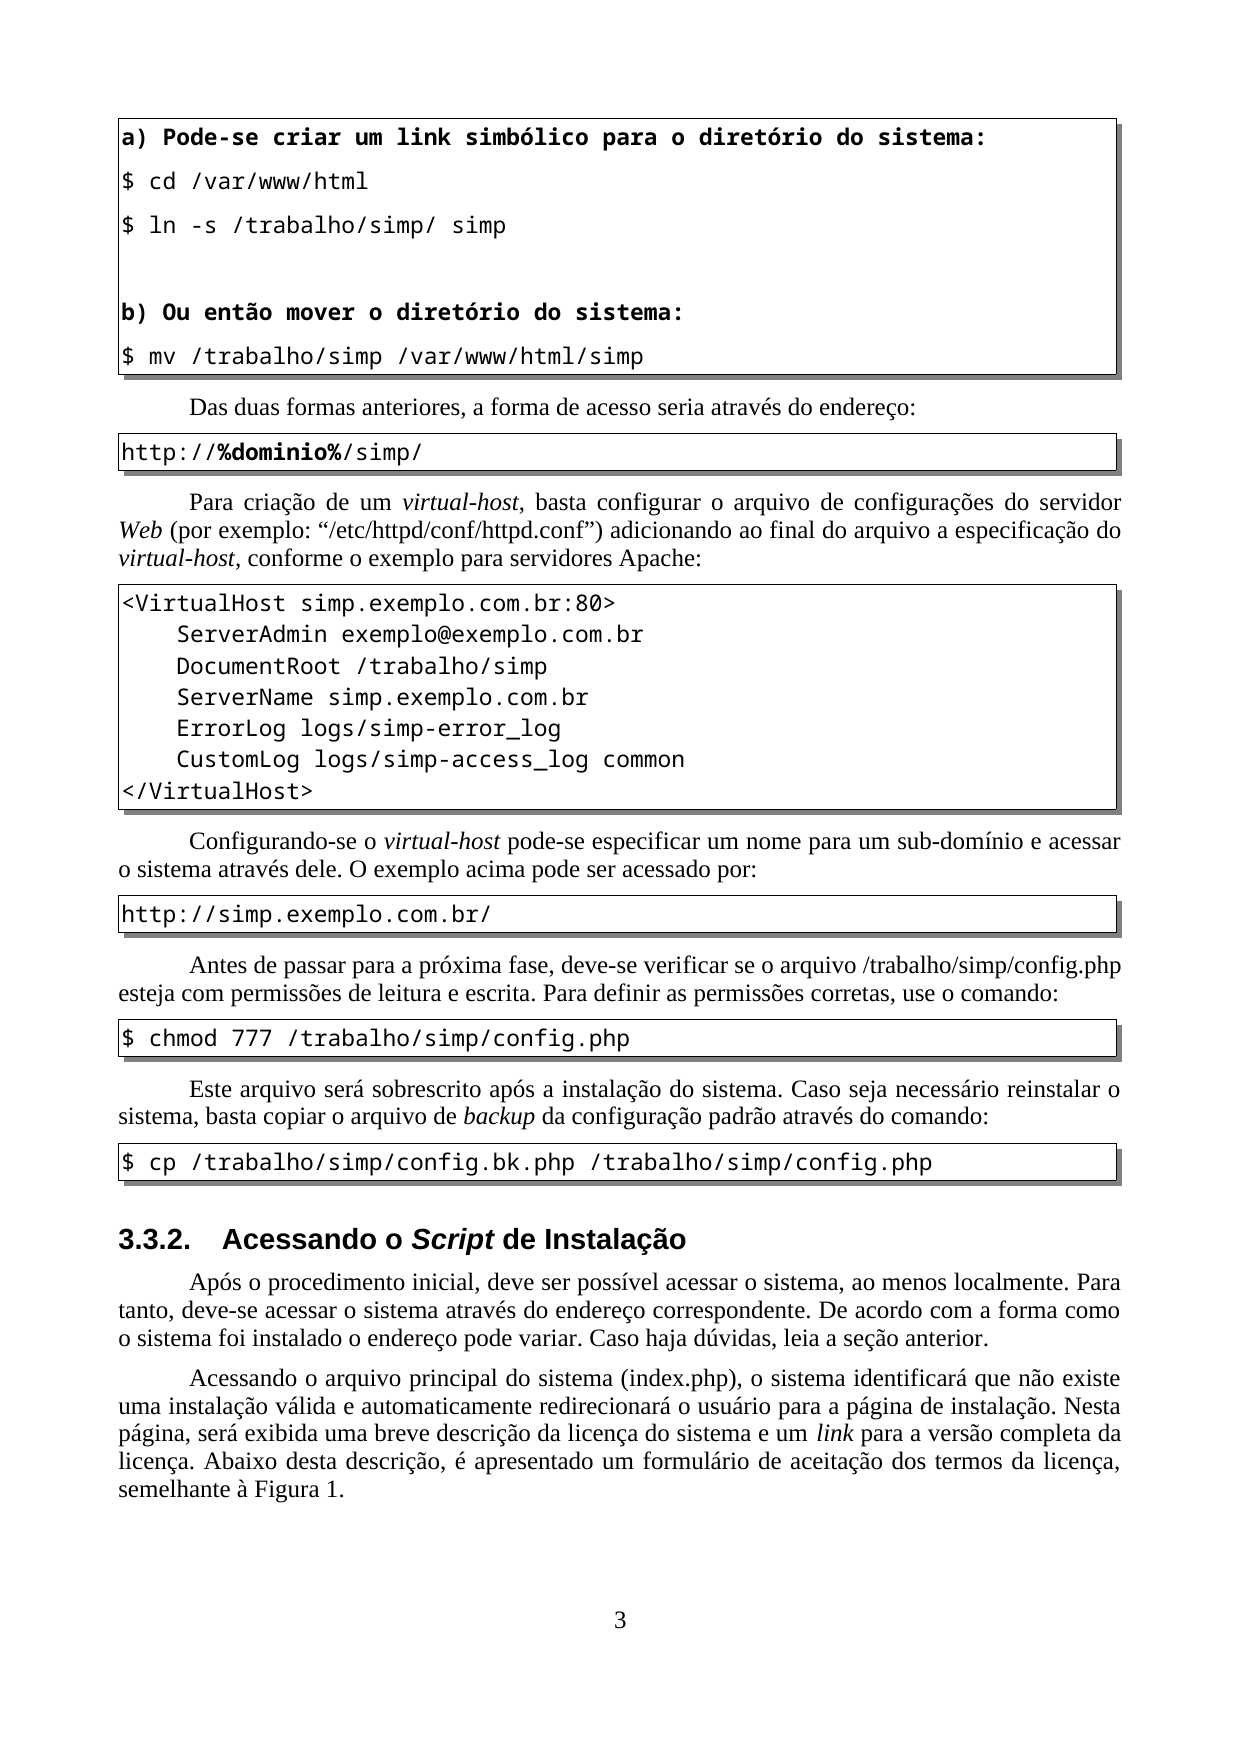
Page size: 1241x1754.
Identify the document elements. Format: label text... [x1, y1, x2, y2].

text Este arquivo será sobrescrito após a instalação do sistema. Caso seja necessário reinstalar o sistema, basta copiar o arquivo de backup da configuração padrão através do comando: [118, 1075, 1122, 1130]
text http://simp.exemplo.com.br/ [119, 896, 1116, 932]
text Para criação de um virtual-host, basta configurar o arquivo de configurações do servidor Web (por exemplo: “/etc/httpd/conf/httpd.conf”) adicionando ao final do arquivo a especificação do virtual-host, conforme o exemplo para servidores Apache: [118, 488, 1122, 572]
text $ ln -s /trabalho/simp/ simp [119, 206, 1116, 240]
text <VirtualHost simp.exemplo.com.br:80> ServerAdmin exemplo@exemplo.com.br DocumentRoot /trabalho/simp ServerName simp.exemplo.com.br ErrorLog logs/simp-error_log CustomLog logs/simp-access_log common </VirtualHost> [119, 585, 1116, 809]
text Configurando-se o virtual-host pode-se especificar um nome para um sub-domínio e acessar o sistema através dele. O exemplo acima pode ser acessado por: [118, 827, 1122, 883]
text Acessando o arquivo principal do sistema (index.php), o sistema identificará que não existe uma instalação válida e automaticamente redirecionará o usuário para a página de instalação. Nesta página, será exibida uma breve descrição da licença do sistema e um link para a versão completa da licença. Abaixo desta descrição, é apresentado um formulário de aceitação dos termos da licença, semelhante à Figura 1. [118, 1364, 1122, 1503]
text Antes de passar para a próxima fase, deve-se verificar se o arquivo /trabalho/simp/config.php esteja com permissões de leitura e escrita. Para definir as permissões corretas, use o comando: [118, 951, 1122, 1006]
text b) Ou então mover o diretório do sistema: [119, 293, 1116, 327]
text $ chmod 777 /trabalho/simp/config.php [119, 1020, 1116, 1056]
text Das duas formas anteriores, a forma de acesso seria através do endereço: [118, 393, 1122, 420]
text $ cd /var/www/html [119, 162, 1116, 196]
text a) Pode-se criar um link simbólico para o diretório do sistema: [119, 119, 1116, 152]
text Após o procedimento inicial, deve ser possível acessar o sistema, ao menos localmente. Para tanto, deve-se acessar o sistema através do endereço correspondente. De acordo com a forma como o sistema foi instalado o endereço pode variar. Caso haja dúvidas, leia a seção anterior. [118, 1268, 1122, 1352]
text $ cp /trabalho/simp/config.bk.php /trabalho/simp/config.php [119, 1144, 1116, 1180]
text http://%dominio%/simp/ [119, 434, 1116, 470]
text $ mv /trabalho/simp /var/www/html/simp [119, 337, 1116, 374]
subtitle Acessando o Script de Instalação [118, 1223, 1122, 1256]
